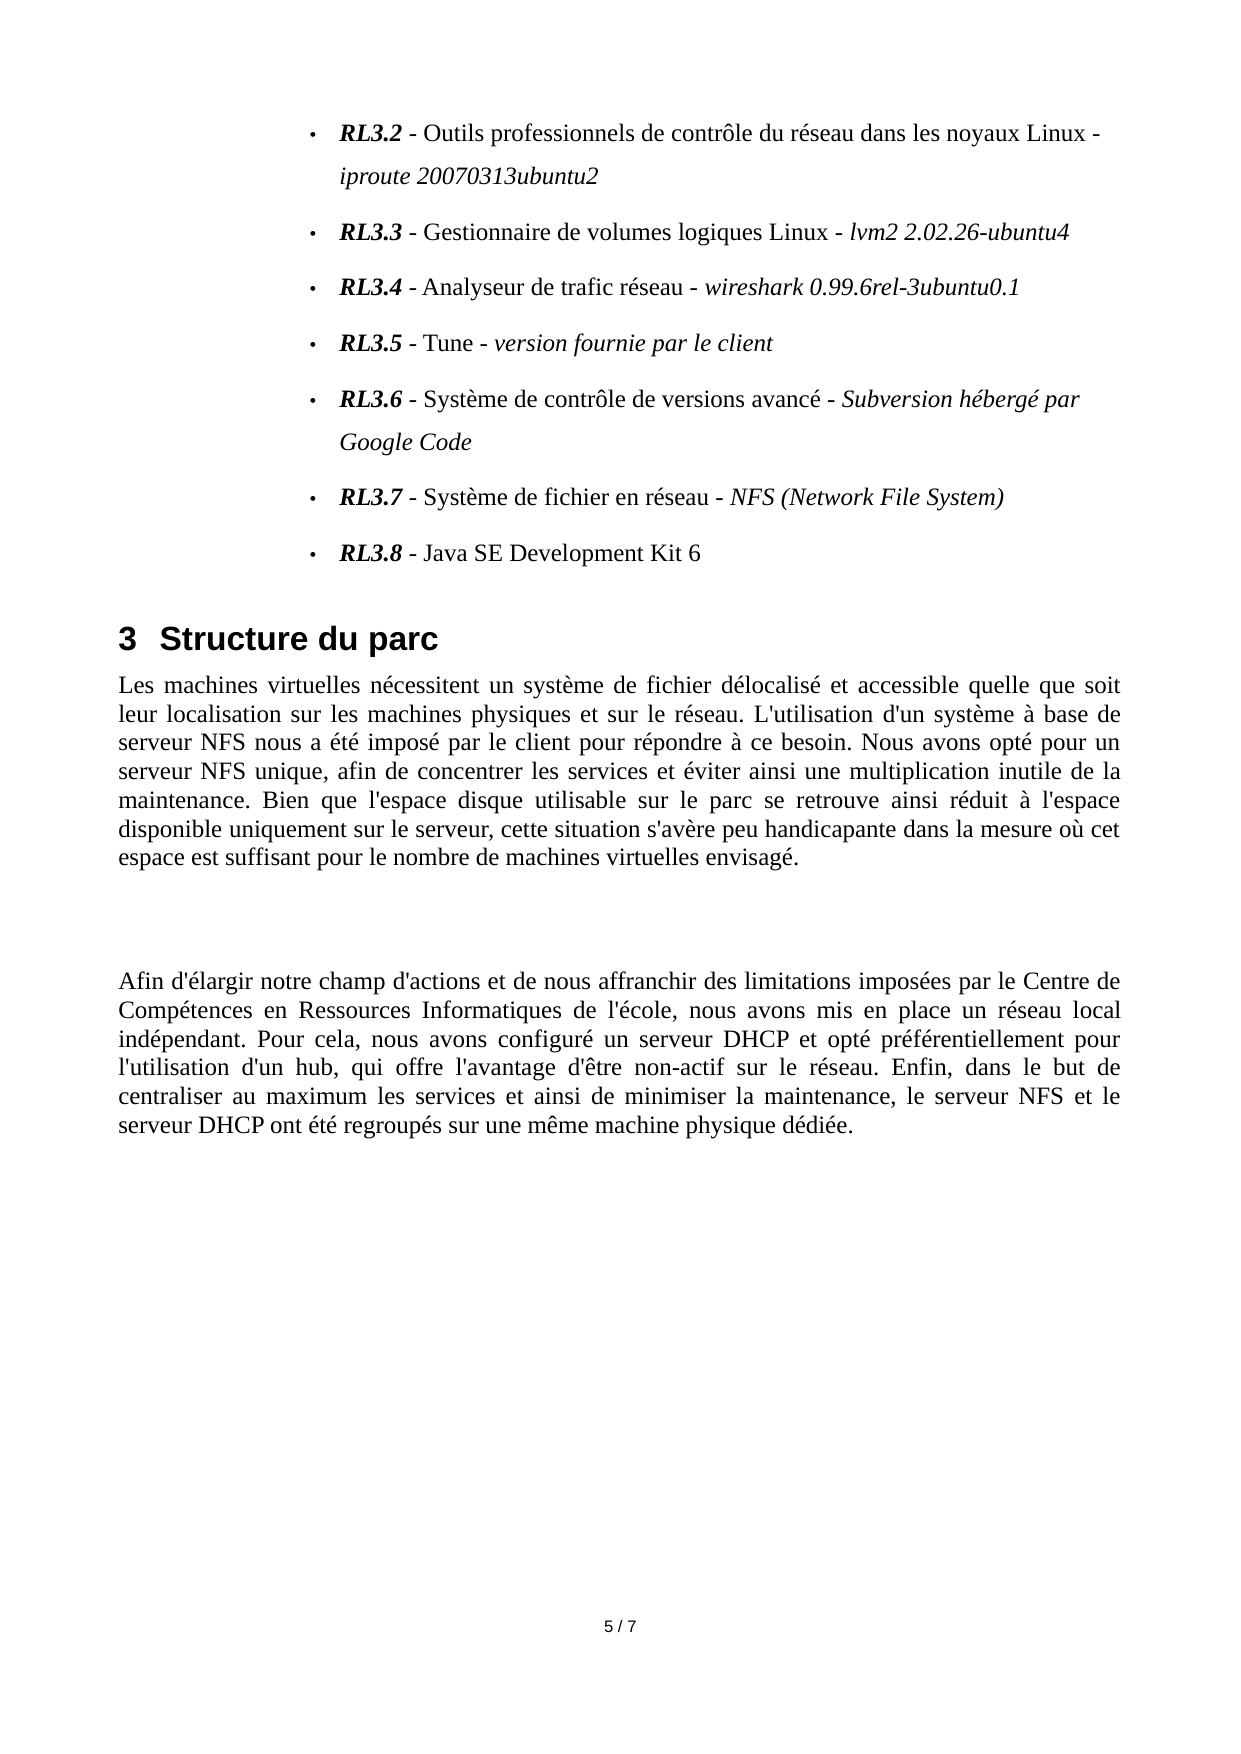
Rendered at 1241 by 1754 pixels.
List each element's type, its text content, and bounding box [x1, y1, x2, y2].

list RL3.2 - Outils professionnels de contrôle du réseau dans les noyaux Linux - iproute 20070313ubuntu2 [309, 118, 1122, 190]
list RL3.3 - Gestionnaire de volumes logiques Linux - lvm2 2.02.26-ubuntu4 [309, 217, 1122, 246]
list RL3.4 - Analyseur de trafic réseau - wireshark 0.99.6rel-3ubuntu0.1 [309, 272, 1122, 301]
subtitle Structure du parc [118, 619, 1122, 657]
list RL3.5 - Tune - version fournie par le client [309, 328, 1122, 357]
text Les machines virtuelles nécessitent un système de fichier délocalisé et accessible quelle que soit leur localisation sur les machines physiques et sur le réseau. L'utilisation d'un système à base de serveur NFS nous a été imposé par le client pour répondre à ce besoin. Nous avons opté pour un serveur NFS unique, afin de concentrer les services et éviter ainsi une multiplication inutile de la maintenance. Bien que l'espace disque utilisable sur le parc se retrouve ainsi réduit à l'espace disponible uniquement sur le serveur, cette situation s'avère peu handicapante dans la mesure où cet espace est suffisant pour le nombre de machines virtuelles envisagé. [118, 670, 1122, 871]
list RL3.7 - Système de fichier en réseau - NFS (Network File System) [309, 482, 1122, 511]
list RL3.8 - Java SE Development Kit 6 [309, 538, 1122, 567]
list RL3.6 - Système de contrôle de versions avancé - Subversion hébergé par Google Code [309, 384, 1122, 456]
text Afin d'élargir notre champ d'actions et de nous affranchir des limitations imposées par le Centre de Compétences en Ressources Informatiques de l'école, nous avons mis en place un réseau local indépendant. Pour cela, nous avons configuré un serveur DHCP et opté préférentiellement pour l'utilisation d'un hub, qui offre l'avantage d'être non-actif sur le réseau. Enfin, dans le but de centraliser au maximum les services et ainsi de minimiser la maintenance, le serveur NFS et le serveur DHCP ont été regroupés sur une même machine physique dédiée. [118, 966, 1122, 1139]
